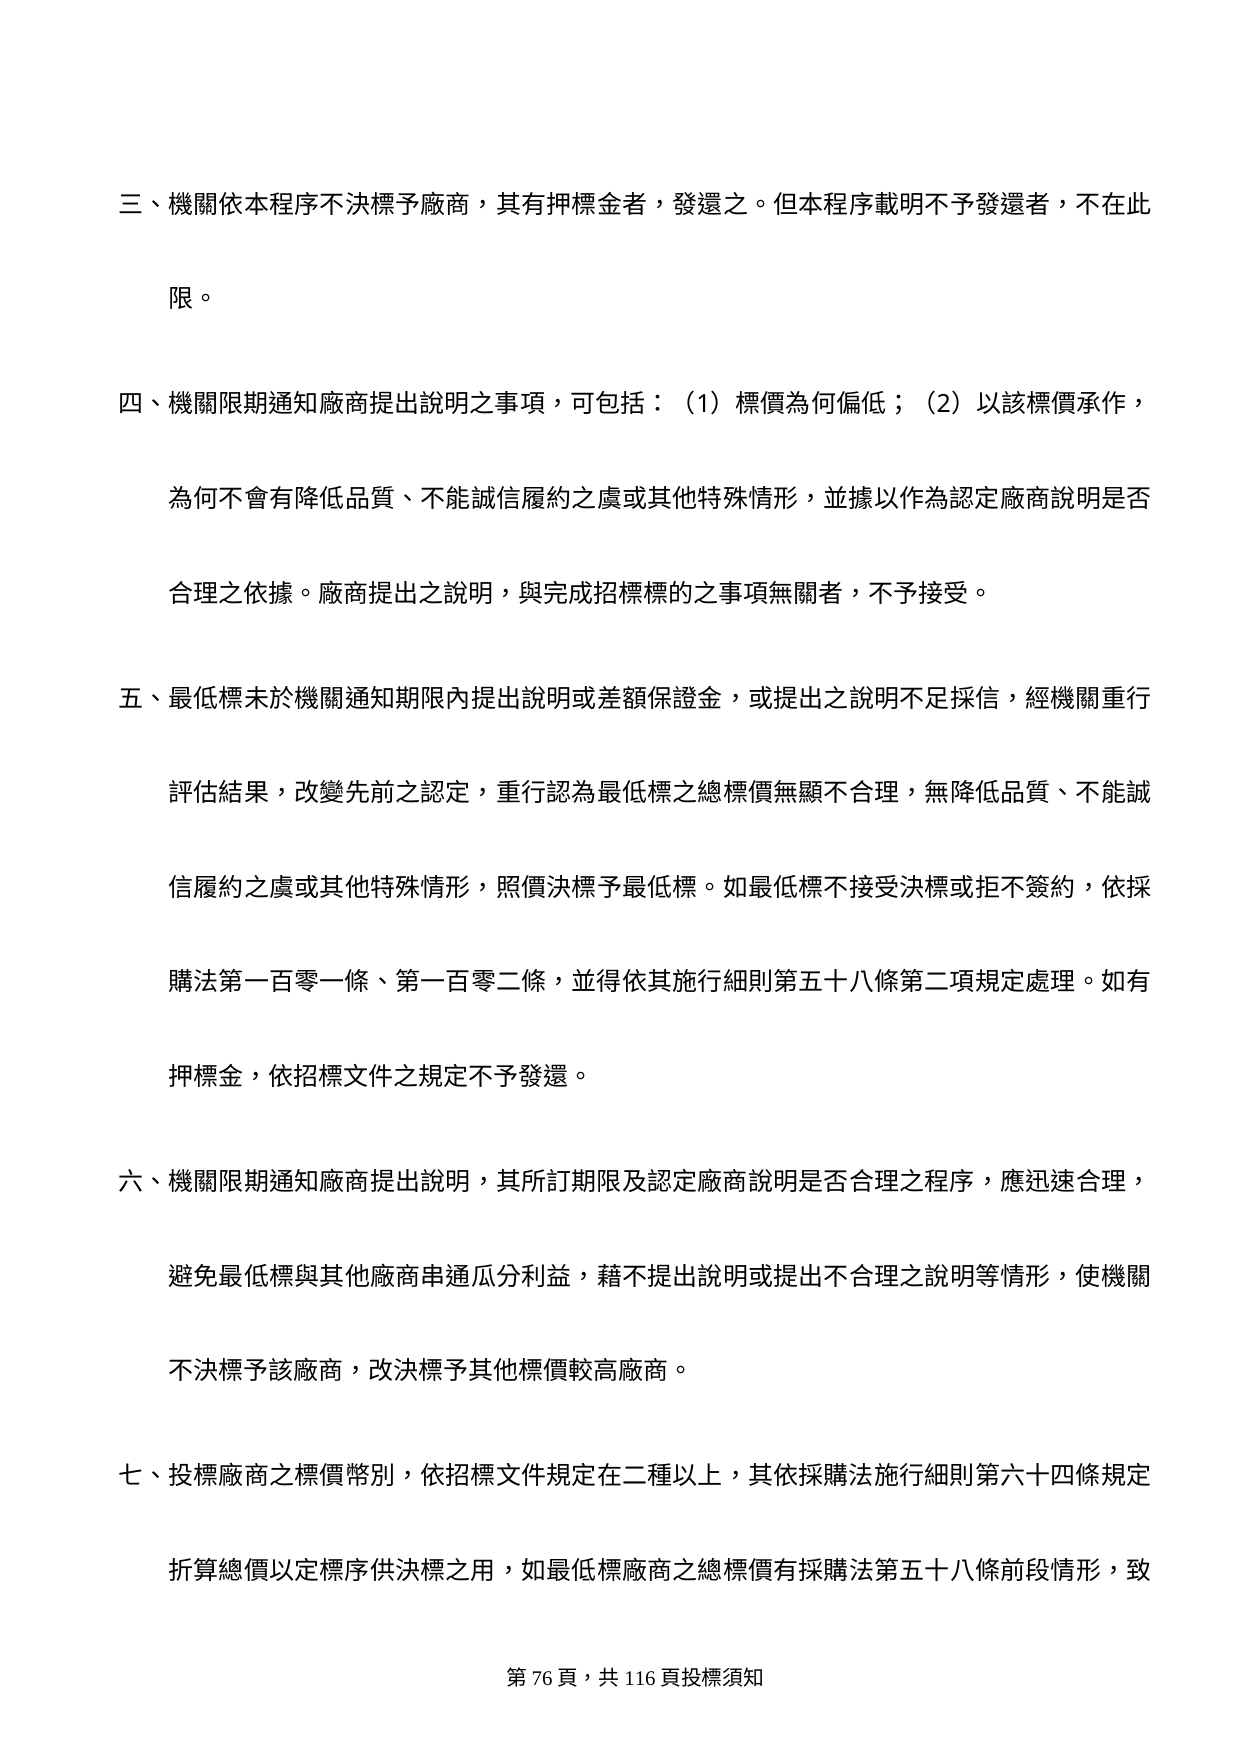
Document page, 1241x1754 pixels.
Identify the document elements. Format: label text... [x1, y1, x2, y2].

list 機關限期通知廠商提出說明之事項，可包括：（1）標價為何偏低；（2）以該標價承作，為何不會有降低品質、不能誠信履約之虞或其他特殊情形，並據以作為認定廠商說明是否合理之依據。廠商提出之說明，與完成招標標的之事項無關者，不予接受。 [118, 320, 1152, 604]
list 最低標未於機關通知期限內提出說明或差額保證金，或提出之說明不足採信，經機關重行評估結果，改變先前之認定，重行認為最低標之總標價無顯不合理，無降低品質、不能誠信履約之虞或其他特殊情形，照價決標予最低標。如最低標不接受決標或拒不簽約，依採購法第一百零一條、第一百零二條，並得依其施行細則第五十八條第二項規定處理。如有押標金，依招標文件之規定不予發還。 [118, 614, 1152, 1087]
list 機關依本程序不決標予廠商，其有押標金者，發還之。但本程序載明不予發還者，不在此限。 [118, 120, 1152, 309]
list 投標廠商之標價幣別，依招標文件規定在二種以上，其依採購法施行細則第六十四條規定折算總價以定標序供決標之用，如最低標廠商之總標價有採購法第五十八條前段情形，致 [118, 1392, 1152, 1581]
list 機關限期通知廠商提出說明，其所訂期限及認定廠商說明是否合理之程序，應迅速合理，避免最低標與其他廠商串通瓜分利益，藉不提出說明或提出不合理之說明等情形，使機關不決標予該廠商，改決標予其他標價較高廠商。 [118, 1097, 1152, 1381]
